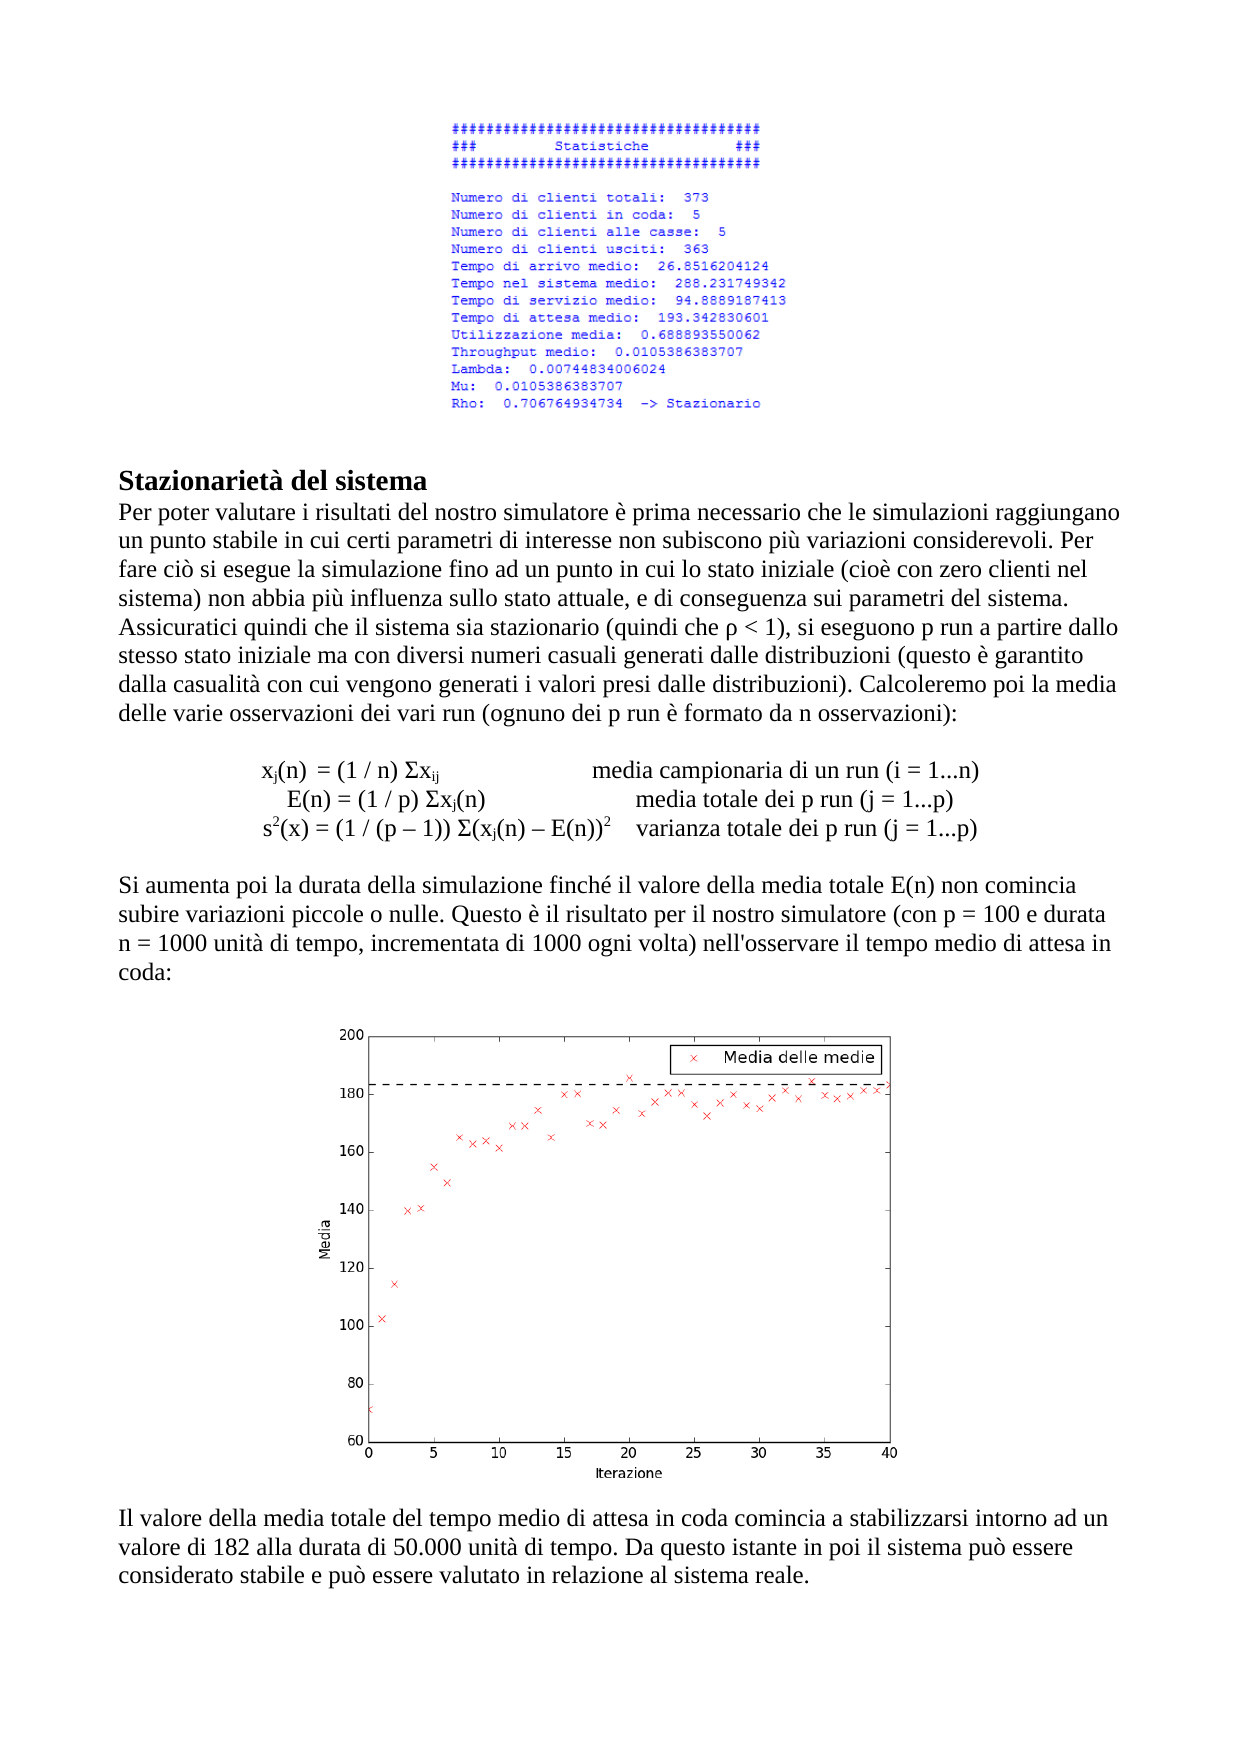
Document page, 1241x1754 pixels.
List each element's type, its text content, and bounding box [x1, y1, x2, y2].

picture [446, 118, 794, 415]
text Si aumenta poi la durata della simulazione finché il valore della media totale E(n) non comincia subire variazioni piccole o nulle. Questo è il risultato per il nostro simulatore (con p = 100 e durata n = 1000 unità di tempo, incrementata di 1000 ogni volta) nell'osservare il tempo medio di attesa in coda: [118, 870, 1122, 985]
text Per poter valutare i risultati del nostro simulatore è prima necessario che le simulazioni raggiungano un punto stabile in cui certi parametri di interesse non subiscono più variazioni considerevoli. Per fare ciò si esegue la simulazione fino ad un punto in cui lo stato iniziale (cioè con zero clienti nel sistema) non abbia più influenza sullo stato attuale, e di conseguenza sui parametri del sistema. Assicuratici quindi che il sistema sia stazionario (quindi che ρ < 1), si eseguono p run a partire dallo stesso stato iniziale ma con diversi numeri casuali generati dalle distribuzioni (questo è garantito dalla casualità con cui vengono generati i valori presi dalle distribuzioni). Calcoleremo poi la media delle varie osservazioni dei vari run (ognuno dei p run è formato da n osservazioni): [118, 497, 1122, 727]
picture [284, 985, 956, 1492]
text Stazionarietà del sistema [118, 463, 1122, 497]
text s2(x) = (1 / (p – 1)) Σ(xj(n) – E(n))2 varianza totale dei p run (j = 1...p) [118, 813, 1122, 842]
text xj(n) = (1 / n) Σxij media campionaria di un run (i = 1...n) [118, 755, 1122, 784]
text Il valore della media totale del tempo medio di attesa in coda comincia a stabilizzarsi intorno ad un valore di 182 alla durata di 50.000 unità di tempo. Da questo istante in poi il sistema può essere considerato stabile e può essere valutato in relazione al sistema reale. [118, 1503, 1122, 1589]
text E(n) = (1 / p) Σxj(n) media totale dei p run (j = 1...p) [118, 784, 1122, 813]
